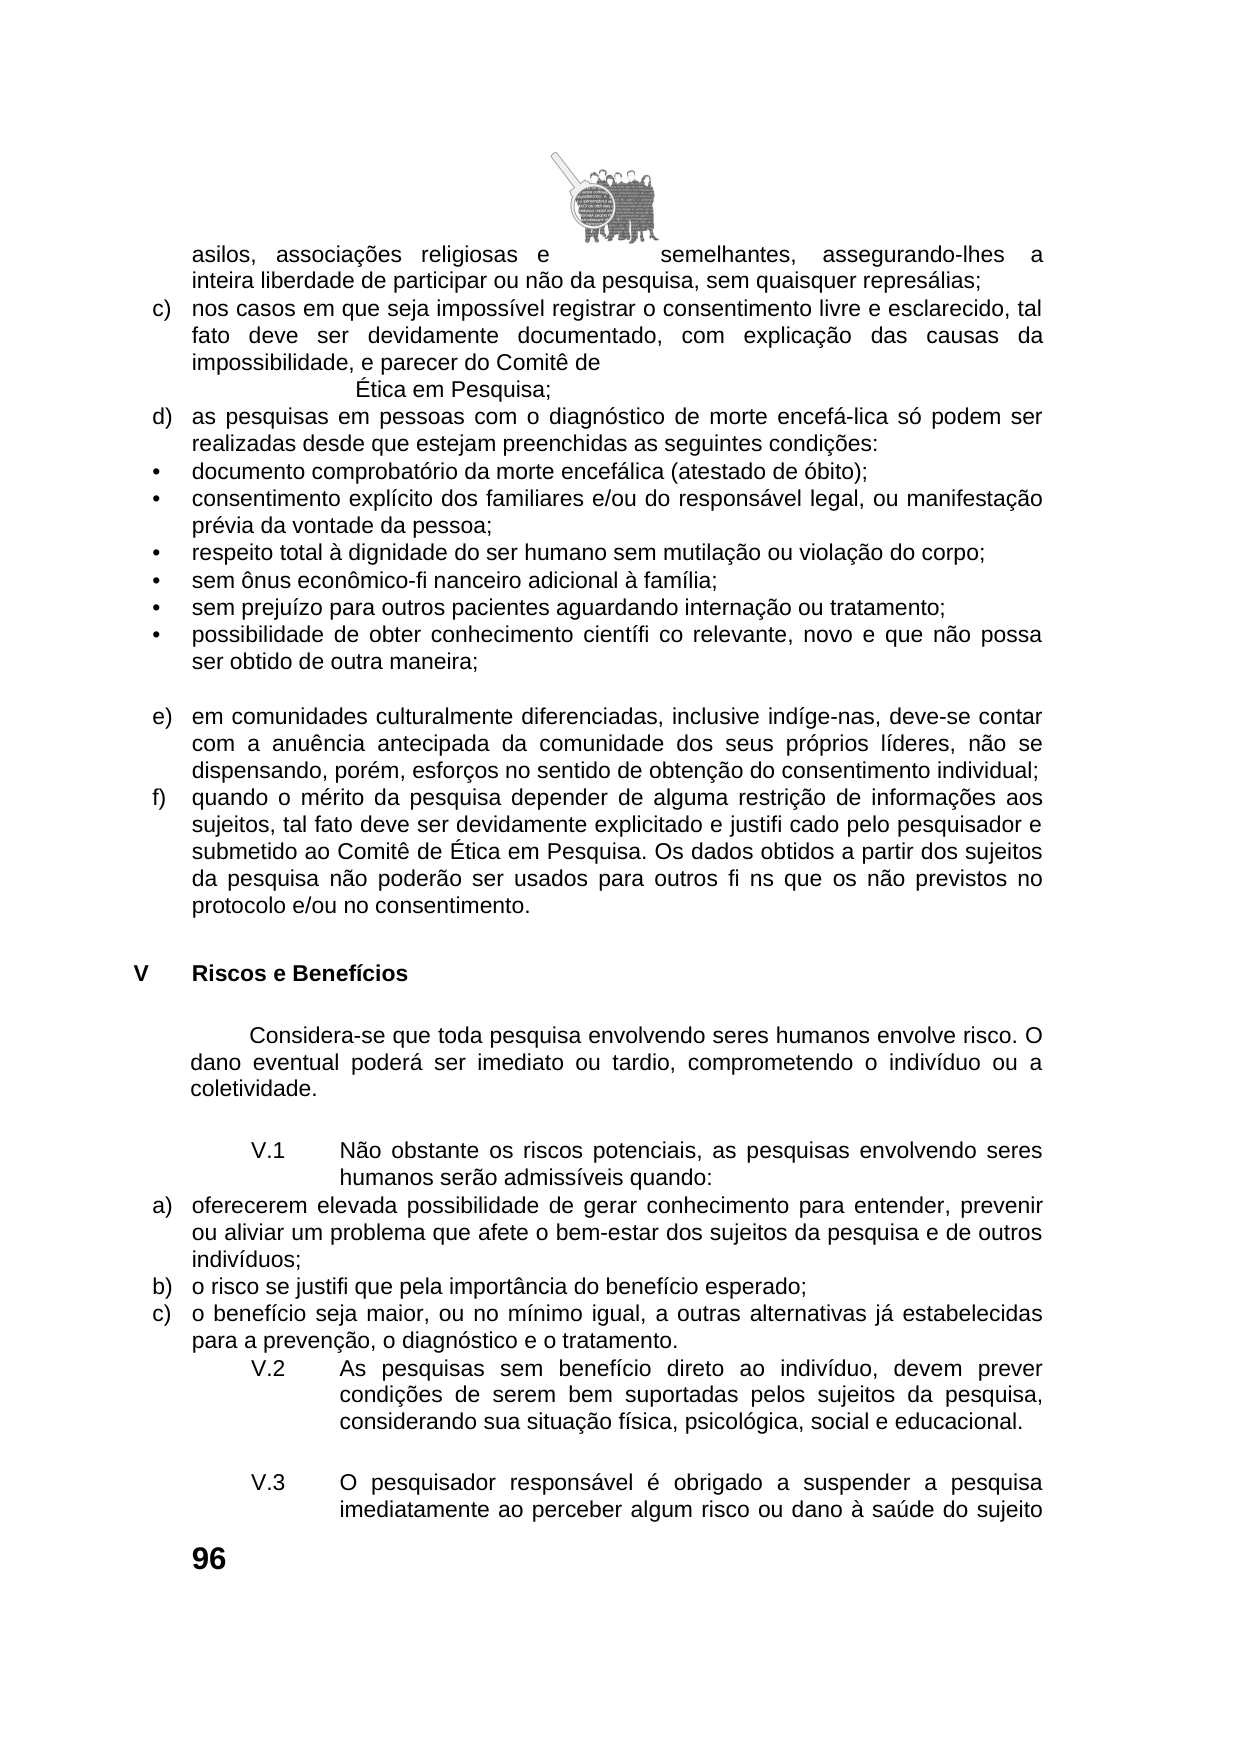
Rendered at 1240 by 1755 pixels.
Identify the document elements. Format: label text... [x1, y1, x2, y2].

list documento comprobatório da morte encefálica (atestado de óbito); [152, 458, 1043, 484]
text Considera-se que toda pesquisa envolvendo seres humanos envolve risco. O dano eventual poderá ser imediato ou tardio, comprometendo o indivíduo ou a coletividade. [190, 1022, 1043, 1102]
list as pesquisas em pessoas com o diagnóstico de morte encefá-lica só podem ser realizadas desde que estejam preenchidas as seguintes condições: [152, 403, 1043, 457]
list nos casos em que seja impossível registrar o consentimento livre e esclarecido, tal fato deve ser devidamente documentado, com explicação das causas da impossibilidade, e parecer do Comitê de [152, 295, 1043, 375]
list oferecerem elevada possibilidade de gerar conhecimento para entender, prevenir ou aliviar um problema que afete o bem-estar dos sujeitos da pesquisa e de outros indivíduos; [152, 1192, 1043, 1272]
list sem prejuízo para outros pacientes aguardando internação ou tratamento; [152, 594, 1043, 620]
list Não obstante os riscos potenciais, as pesquisas envolvendo seres humanos serão admissíveis quando: [251, 1137, 1043, 1191]
text Ética em Pesquisa; [355, 376, 1043, 402]
list possibilidade de obter conhecimento científi co relevante, novo e que não possa ser obtido de outra maneira; [152, 621, 1043, 675]
list Riscos e Benefícios [133, 960, 1049, 986]
list o benefício seja maior, ou no mínimo igual, a outras alternativas já estabelecidas para a prevenção, o diagnóstico e o tratamento. [152, 1300, 1043, 1353]
list o risco se justifi que pela importância do benefício esperado; [152, 1273, 1043, 1299]
list O pesquisador responsável é obrigado a suspender a pesquisa imediatamente ao perceber algum risco ou dano à saúde do sujeito [251, 1469, 1043, 1522]
list As pesquisas sem benefício direto ao indivíduo, devem prever condições de serem bem suportadas pelos sujeitos da pesquisa, considerando sua situação física, psicológica, social e educacional. [251, 1354, 1043, 1435]
list sem ônus econômico-fi nanceiro adicional à família; [152, 567, 1043, 593]
list asilos, associações religiosas e semelhantes, assegurando-lhes a inteira liberdade de participar ou não da pesquisa, sem quaisquer represálias; [152, 241, 1043, 294]
list consentimento explícito dos familiares e/ou do responsável legal, ou manifestação prévia da vontade da pessoa; [152, 485, 1043, 538]
list respeito total à dignidade do ser humano sem mutilação ou violação do corpo; [152, 539, 1043, 566]
list quando o mérito da pesquisa depender de alguma restrição de informações aos sujeitos, tal fato deve ser devidamente explicitado e justifi cado pelo pesquisador e submetido ao Comitê de Ética em Pesquisa. Os dados obtidos a partir dos sujeitos da pesquisa não poderão ser usados para outros fi ns que os não previstos no protocolo e/ou no consentimento. [152, 784, 1043, 918]
list em comunidades culturalmente diferenciadas, inclusive indíge-nas, deve-se contar com a anuência antecipada da comunidade dos seus próprios líderes, não se dispensando, porém, esforços no sentido de obtenção do consentimento individual; [152, 703, 1043, 783]
